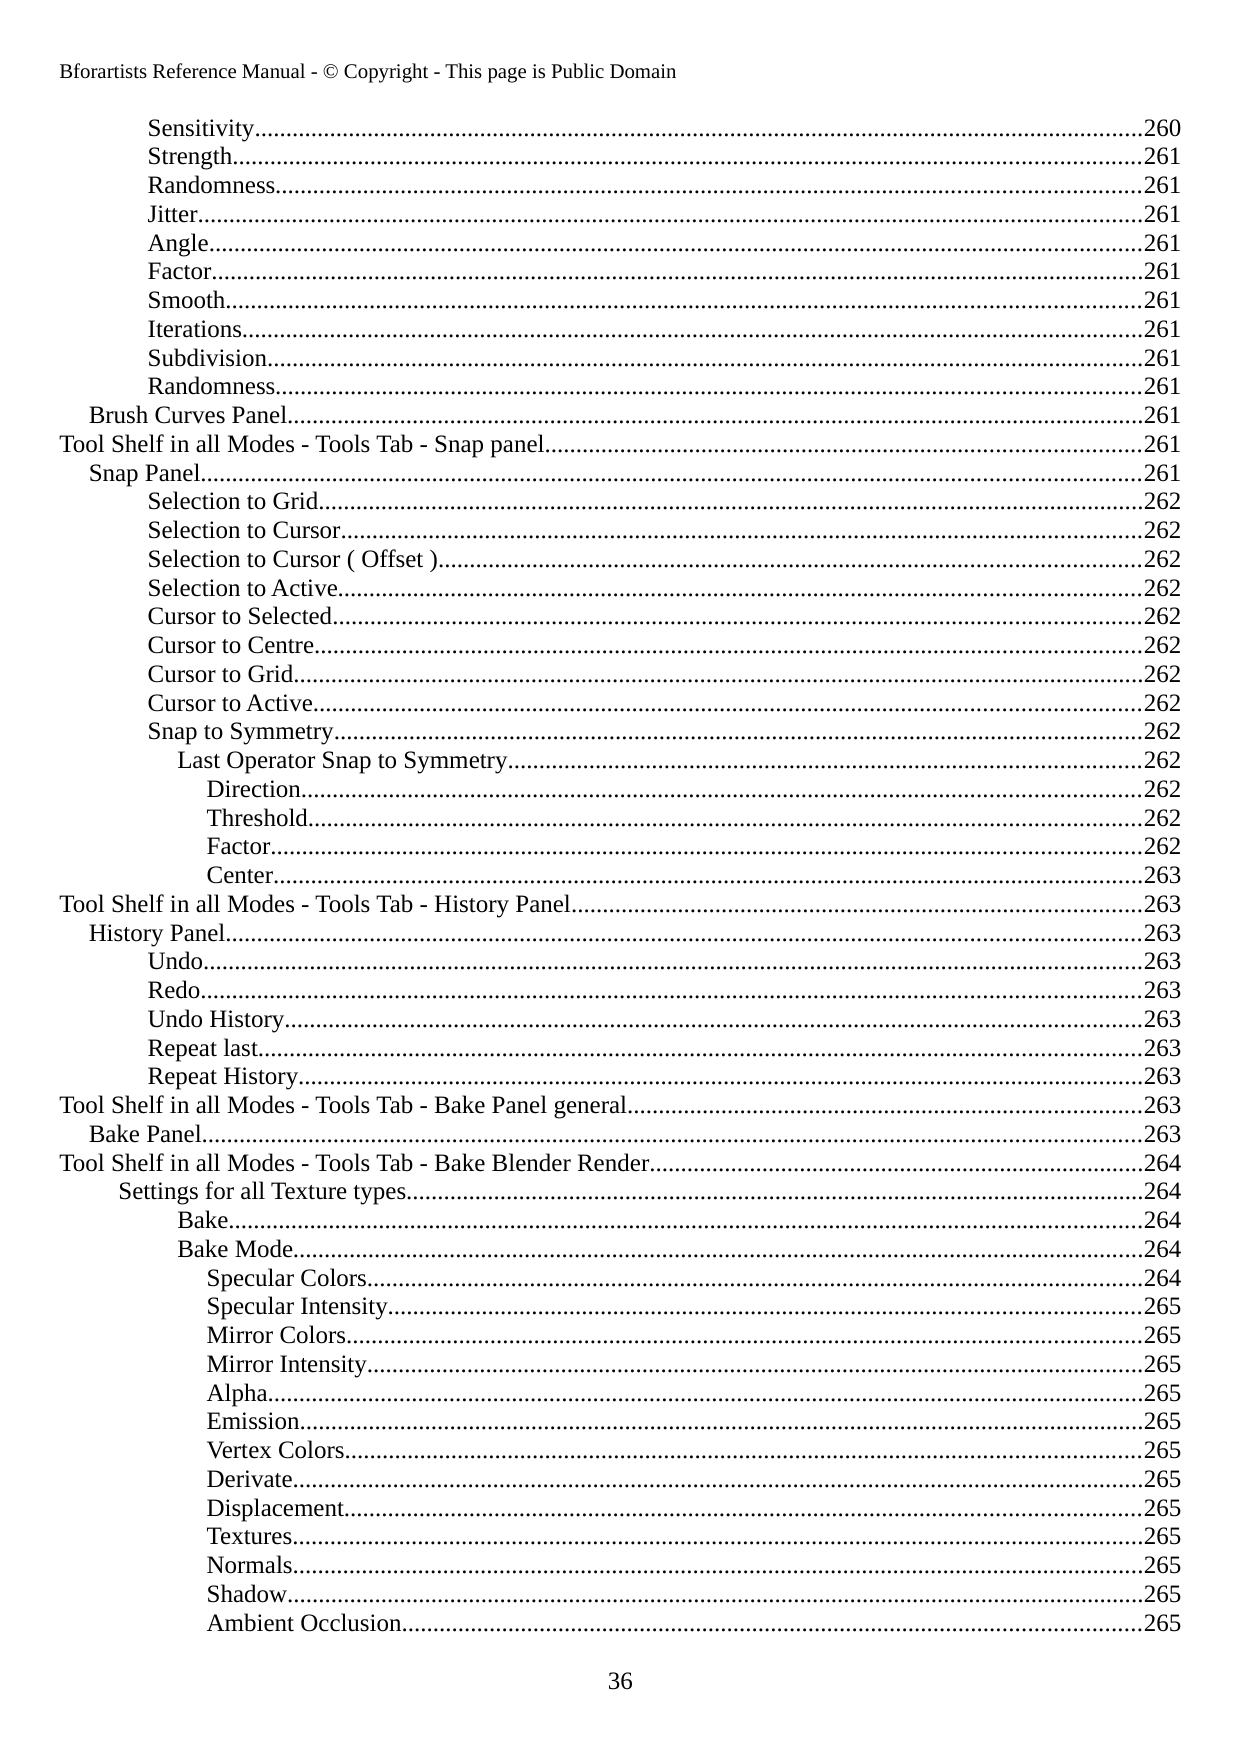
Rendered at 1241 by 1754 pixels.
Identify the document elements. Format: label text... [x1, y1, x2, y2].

text Redo 263 [147, 975, 1181, 1004]
text Sensitivity 260 [147, 113, 1181, 141]
text Factor 261 [147, 256, 1181, 285]
text History Panel 263 [88, 918, 1181, 946]
text Repeat History 263 [147, 1061, 1181, 1090]
text Repeat last 263 [147, 1033, 1181, 1061]
text Cursor to Selected 262 [147, 601, 1181, 630]
text Selection to Cursor 262 [147, 515, 1181, 544]
text Jitter 261 [147, 199, 1181, 228]
text Factor 262 [206, 831, 1181, 860]
text Textures 265 [206, 1521, 1181, 1550]
text Brush Curves Panel 261 [88, 400, 1181, 429]
text Direction 262 [206, 774, 1181, 803]
text Mirror Colors 265 [206, 1320, 1181, 1349]
text Bake Mode 264 [177, 1234, 1181, 1263]
text Derivate 265 [206, 1464, 1181, 1493]
text Tool Shelf in all Modes - Tools Tab - Bake Panel general 263 [59, 1090, 1181, 1119]
text Bake 264 [177, 1205, 1181, 1234]
text Specular Colors 264 [206, 1263, 1181, 1291]
text Shadow 265 [206, 1579, 1181, 1608]
text Undo History 263 [147, 1004, 1181, 1033]
text Mirror Intensity 265 [206, 1349, 1181, 1378]
text Vertex Colors 265 [206, 1435, 1181, 1464]
text Undo 263 [147, 946, 1181, 975]
text Cursor to Grid 262 [147, 659, 1181, 688]
text Bake Panel 263 [88, 1119, 1181, 1148]
text Settings for all Texture types 264 [118, 1176, 1181, 1205]
text Displacement 265 [206, 1493, 1181, 1521]
text Alpha 265 [206, 1378, 1181, 1406]
text Snap to Symmetry 262 [147, 716, 1181, 745]
text Selection to Grid 262 [147, 486, 1181, 515]
text Cursor to Active 262 [147, 688, 1181, 716]
text Ambient Occlusion 265 [206, 1608, 1181, 1636]
text Strength 261 [147, 141, 1181, 170]
text Threshold 262 [206, 803, 1181, 831]
text Angle 261 [147, 228, 1181, 256]
text Emission 265 [206, 1406, 1181, 1435]
text Cursor to Centre 262 [147, 630, 1181, 659]
text Subdivision 261 [147, 343, 1181, 371]
text Iterations 261 [147, 314, 1181, 343]
text Selection to Active 262 [147, 573, 1181, 601]
text Specular Intensity 265 [206, 1291, 1181, 1320]
text Tool Shelf in all Modes - Tools Tab - Bake Blender Render 264 [59, 1148, 1181, 1176]
text Randomness 261 [147, 371, 1181, 400]
text Center 263 [206, 860, 1181, 889]
text Last Operator Snap to Symmetry 262 [177, 745, 1181, 774]
text Snap Panel 261 [88, 458, 1181, 486]
text Randomness 261 [147, 170, 1181, 199]
text Smooth 261 [147, 285, 1181, 314]
text Tool Shelf in all Modes - Tools Tab - Snap panel 261 [59, 429, 1181, 458]
text Selection to Cursor ( Offset ) 262 [147, 544, 1181, 573]
text Tool Shelf in all Modes - Tools Tab - History Panel 263 [59, 889, 1181, 918]
text Normals 265 [206, 1550, 1181, 1579]
